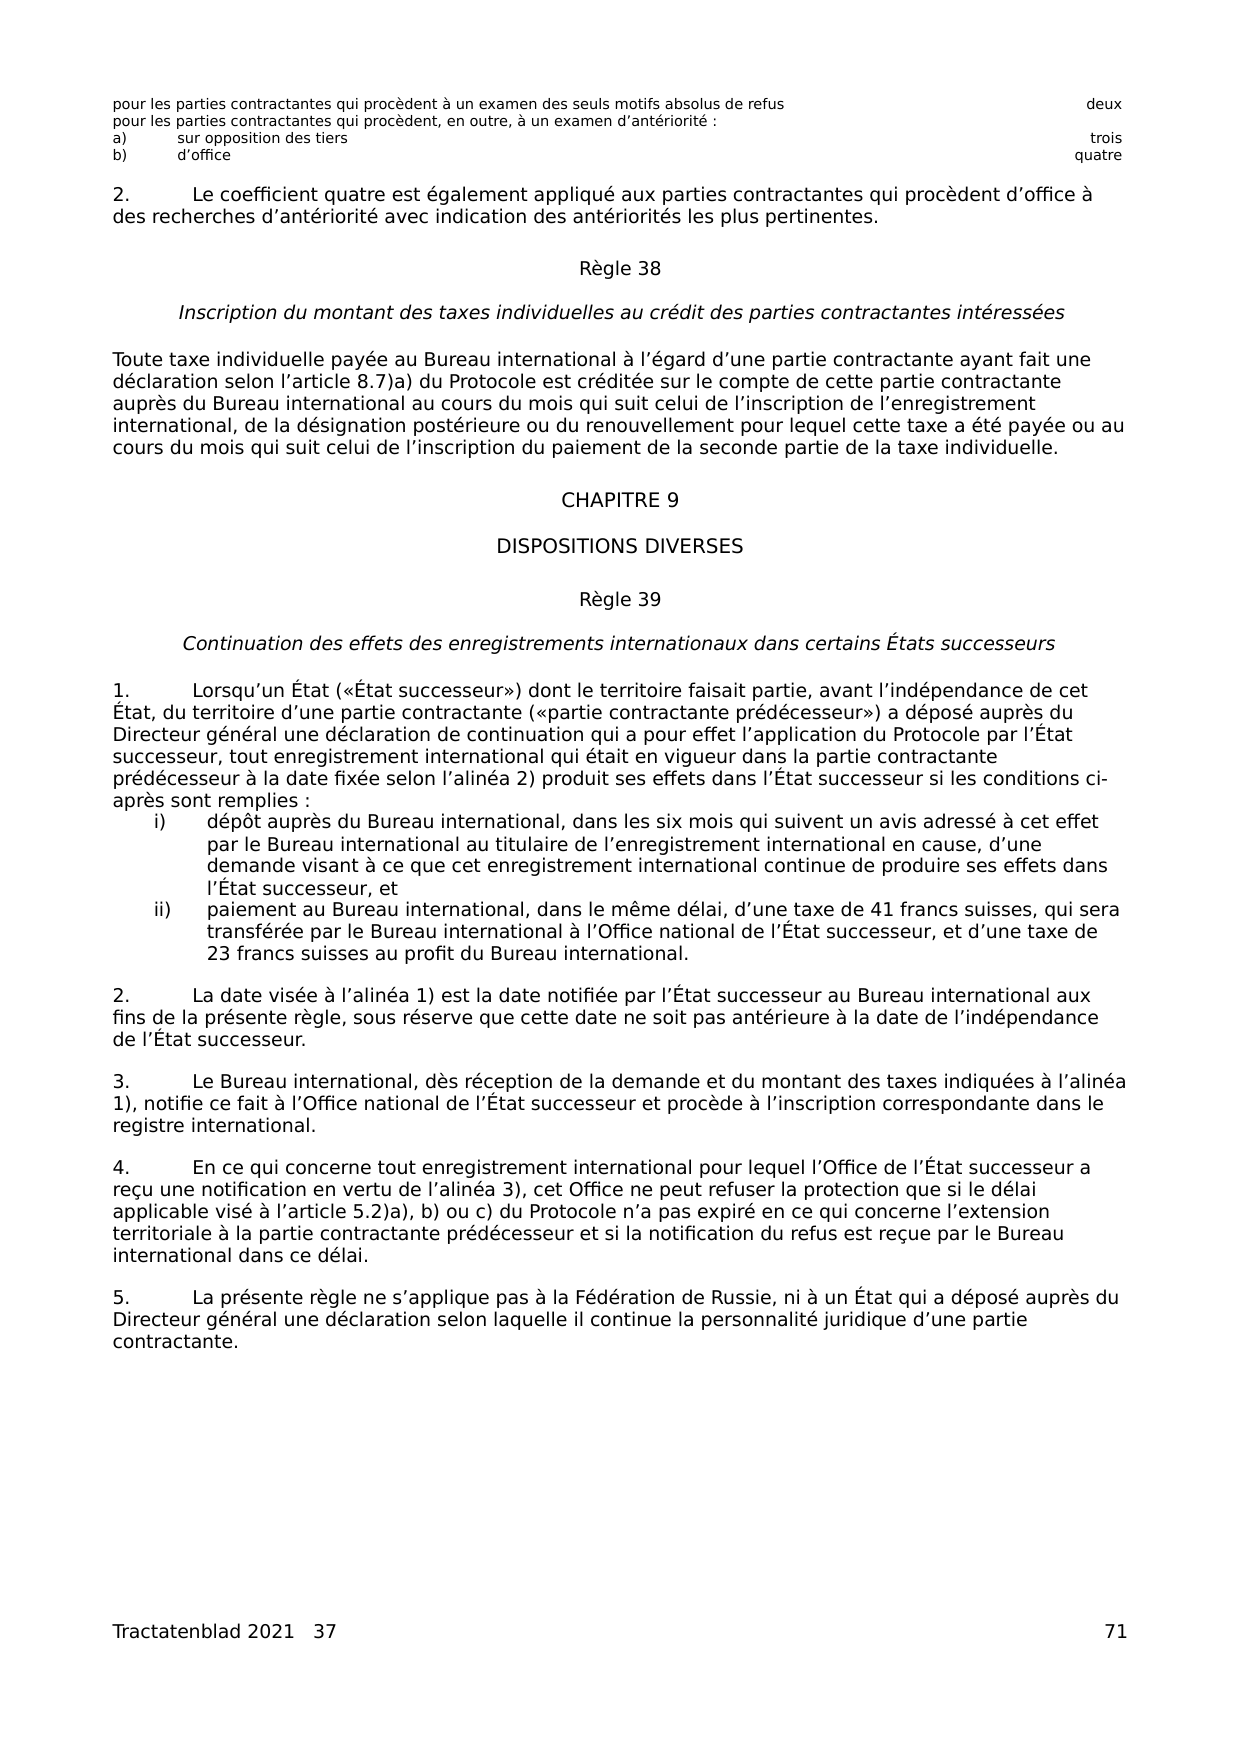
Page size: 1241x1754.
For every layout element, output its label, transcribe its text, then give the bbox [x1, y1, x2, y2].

text 3. Le Bureau international, dès réception de la demande et du montant des taxes indiquées à l’alinéa 1), notifie ce fait à l’Office national de l’État successeur et procède à l’inscription correspondante dans le registre international. [112, 1071, 1128, 1137]
text 2. Le coefficient quatre est également appliqué aux parties contractantes qui procèdent d’office à des recherches d’antériorité avec indication des antériorités les plus pertinentes. [112, 184, 1128, 228]
table_cell d’office [171, 147, 1008, 164]
table_header deux [1008, 96, 1128, 113]
table_cell sur opposition des tiers [171, 130, 1008, 147]
table_cell trois [1008, 130, 1128, 147]
text 2. La date visée à l’alinéa 1) est la date notifiée par l’État successeur au Bureau international aux fins de la présente règle, sous réserve que cette date ne soit pas antérieure à la date de l’indépendance de l’État successeur. [112, 985, 1128, 1051]
text 4. En ce qui concerne tout enregistrement international pour lequel l’Office de l’État successeur a reçu une notification en vertu de l’alinéa 3), cet Office ne peut refuser la protection que si le délai applicable visé à l’article 5.2)a), b) ou c) du Protocole n’a pas expiré en ce qui concerne l’extension territoriale à la partie contractante prédécesseur et si la notification du refus est reçue par le Bureau international dans ce délai. [112, 1157, 1128, 1267]
subtitle Règle 39 Continuation des effets des enregistrements internationaux dans certains États successeurs [112, 589, 1128, 654]
table_cell a) [112, 130, 171, 147]
text 5. La présente règle ne s’applique pas à la Fédération de Russie, ni à un État qui a déposé auprès du Directeur général une déclaration selon laquelle il continue la personnalité juridique d’une partie contractante. [112, 1287, 1128, 1353]
subtitle Règle 38 Inscription du montant des taxes individuelles au crédit des parties contractantes intéressées [112, 258, 1128, 324]
text ii) paiement au Bureau international, dans le même délai, d’une taxe de 41 francs suisses, qui sera transférée par le Bureau international à l’Office national de l’État successeur, et d’une taxe de 23 francs suisses au profit du Bureau international. [153, 899, 1128, 965]
table_cell [1008, 113, 1128, 130]
table_cell quatre [1008, 147, 1128, 164]
text Toute taxe individuelle payée au Bureau international à l’égard d’une partie contractante ayant fait une déclaration selon l’article 8.7)a) du Protocole est créditée sur le compte de cette partie contractante auprès du Bureau international au cours du mois qui suit celui de l’inscription de l’enregistrement international, de la désignation postérieure ou du renouvellement pour lequel cette taxe a été payée ou au cours du mois qui suit celui de l’inscription du paiement de la seconde partie de la taxe individuelle. [112, 349, 1128, 459]
table_cell b) [112, 147, 171, 164]
subtitle CHAPITRE 9 DISPOSITIONS DIVERSES [112, 489, 1128, 559]
text i) dépôt auprès du Bureau international, dans les six mois qui suivent un avis adressé à cet effet par le Bureau international au titulaire de l’enregistrement international en cause, d’une demande visant à ce que cet enregistrement international continue de produire ses effets dans l’État successeur, et [153, 811, 1128, 899]
table_cell pour les parties contractantes qui procèdent, en outre, à un examen d’antériorité : [112, 113, 1008, 130]
table_header pour les parties contractantes qui procèdent à un examen des seuls motifs absolus de refus [112, 96, 1008, 113]
text 1. Lorsqu’un État («État successeur») dont le territoire faisait partie, avant l’indépendance de cet État, du territoire d’une partie contractante («partie contractante prédécesseur») a déposé auprès du Directeur général une déclaration de continuation qui a pour effet l’application du Protocole par l’État successeur, tout enregistrement international qui était en vigueur dans la partie contractante prédécesseur à la date fixée selon l’alinéa 2) produit ses effets dans l’État successeur si les conditions ci-après sont remplies : [112, 679, 1128, 811]
